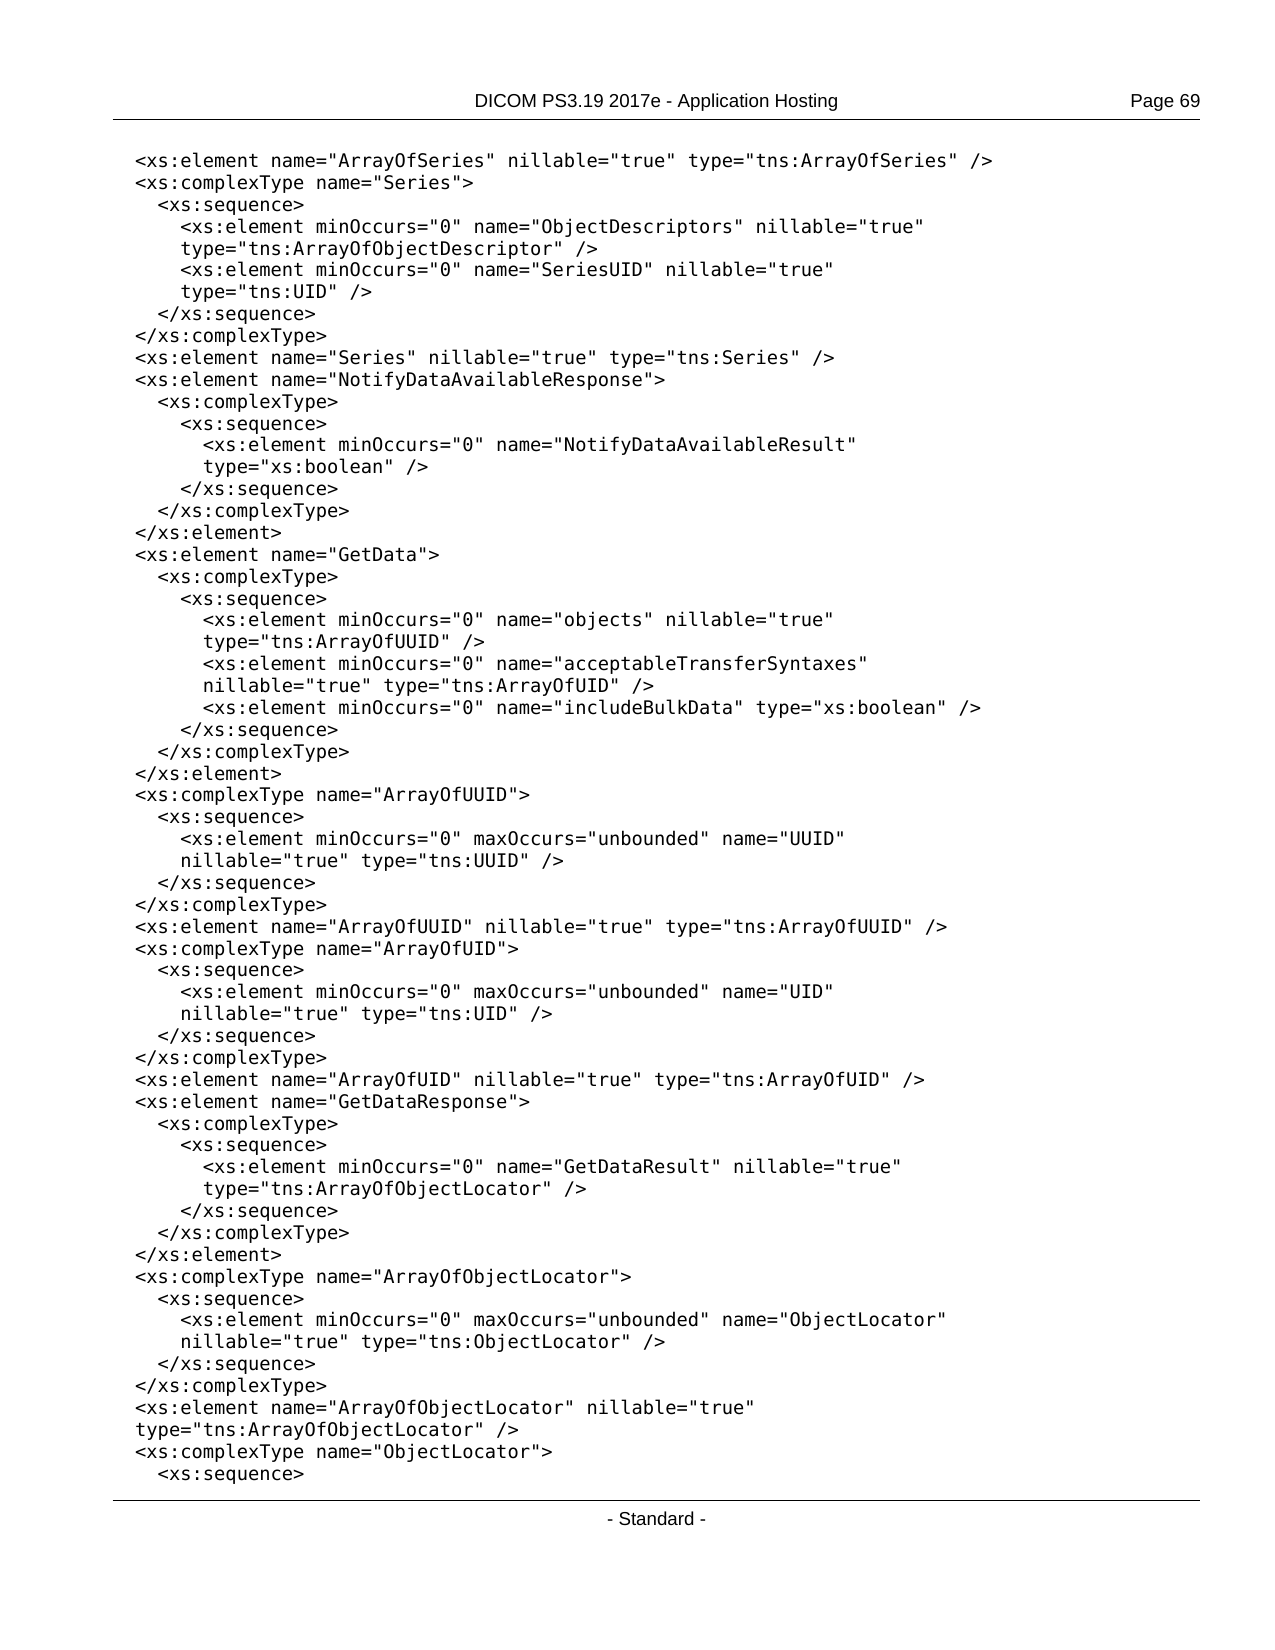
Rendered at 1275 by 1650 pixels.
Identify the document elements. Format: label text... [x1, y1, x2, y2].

text <xs:element name="ArrayOfSeries" nillable="true" type="tns:ArrayOfSeries" /> <xs:complexType name="Series"> <xs:sequence> <xs:element minOccurs="0" name="ObjectDescriptors" nillable="true" type="tns:ArrayOfObjectDescriptor" /> <xs:element minOccurs="0" name="SeriesUID" nillable="true" type="tns:UID" /> </xs:sequence> </xs:complexType> <xs:element name="Series" nillable="true" type="tns:Series" /> <xs:element name="NotifyDataAvailableResponse"> <xs:complexType> <xs:sequence> <xs:element minOccurs="0" name="NotifyDataAvailableResult" type="xs:boolean" /> </xs:sequence> </xs:complexType> </xs:element> <xs:element name="GetData"> <xs:complexType> <xs:sequence> <xs:element minOccurs="0" name="objects" nillable="true" type="tns:ArrayOfUUID" /> <xs:element minOccurs="0" name="acceptableTransferSyntaxes" nillable="true" type="tns:ArrayOfUID" /> <xs:element minOccurs="0" name="includeBulkData" type="xs:boolean" /> </xs:sequence> </xs:complexType> </xs:element> <xs:complexType name="ArrayOfUUID"> <xs:sequence> <xs:element minOccurs="0" maxOccurs="unbounded" name="UUID" nillable="true" type="tns:UUID" /> </xs:sequence> </xs:complexType> <xs:element name="ArrayOfUUID" nillable="true" type="tns:ArrayOfUUID" /> <xs:complexType name="ArrayOfUID"> <xs:sequence> <xs:element minOccurs="0" maxOccurs="unbounded" name="UID" nillable="true" type="tns:UID" /> </xs:sequence> </xs:complexType> <xs:element name="ArrayOfUID" nillable="true" type="tns:ArrayOfUID" /> <xs:element name="GetDataResponse"> <xs:complexType> <xs:sequence> <xs:element minOccurs="0" name="GetDataResult" nillable="true" type="tns:ArrayOfObjectLocator" /> </xs:sequence> </xs:complexType> </xs:element> <xs:complexType name="ArrayOfObjectLocator"> <xs:sequence> <xs:element minOccurs="0" maxOccurs="unbounded" name="ObjectLocator" nillable="true" type="tns:ObjectLocator" /> </xs:sequence> </xs:complexType> <xs:element name="ArrayOfObjectLocator" nillable="true" type="tns:ArrayOfObjectLocator" /> <xs:complexType name="ObjectLocator"> <xs:sequence> [112, 150, 1200, 1484]
